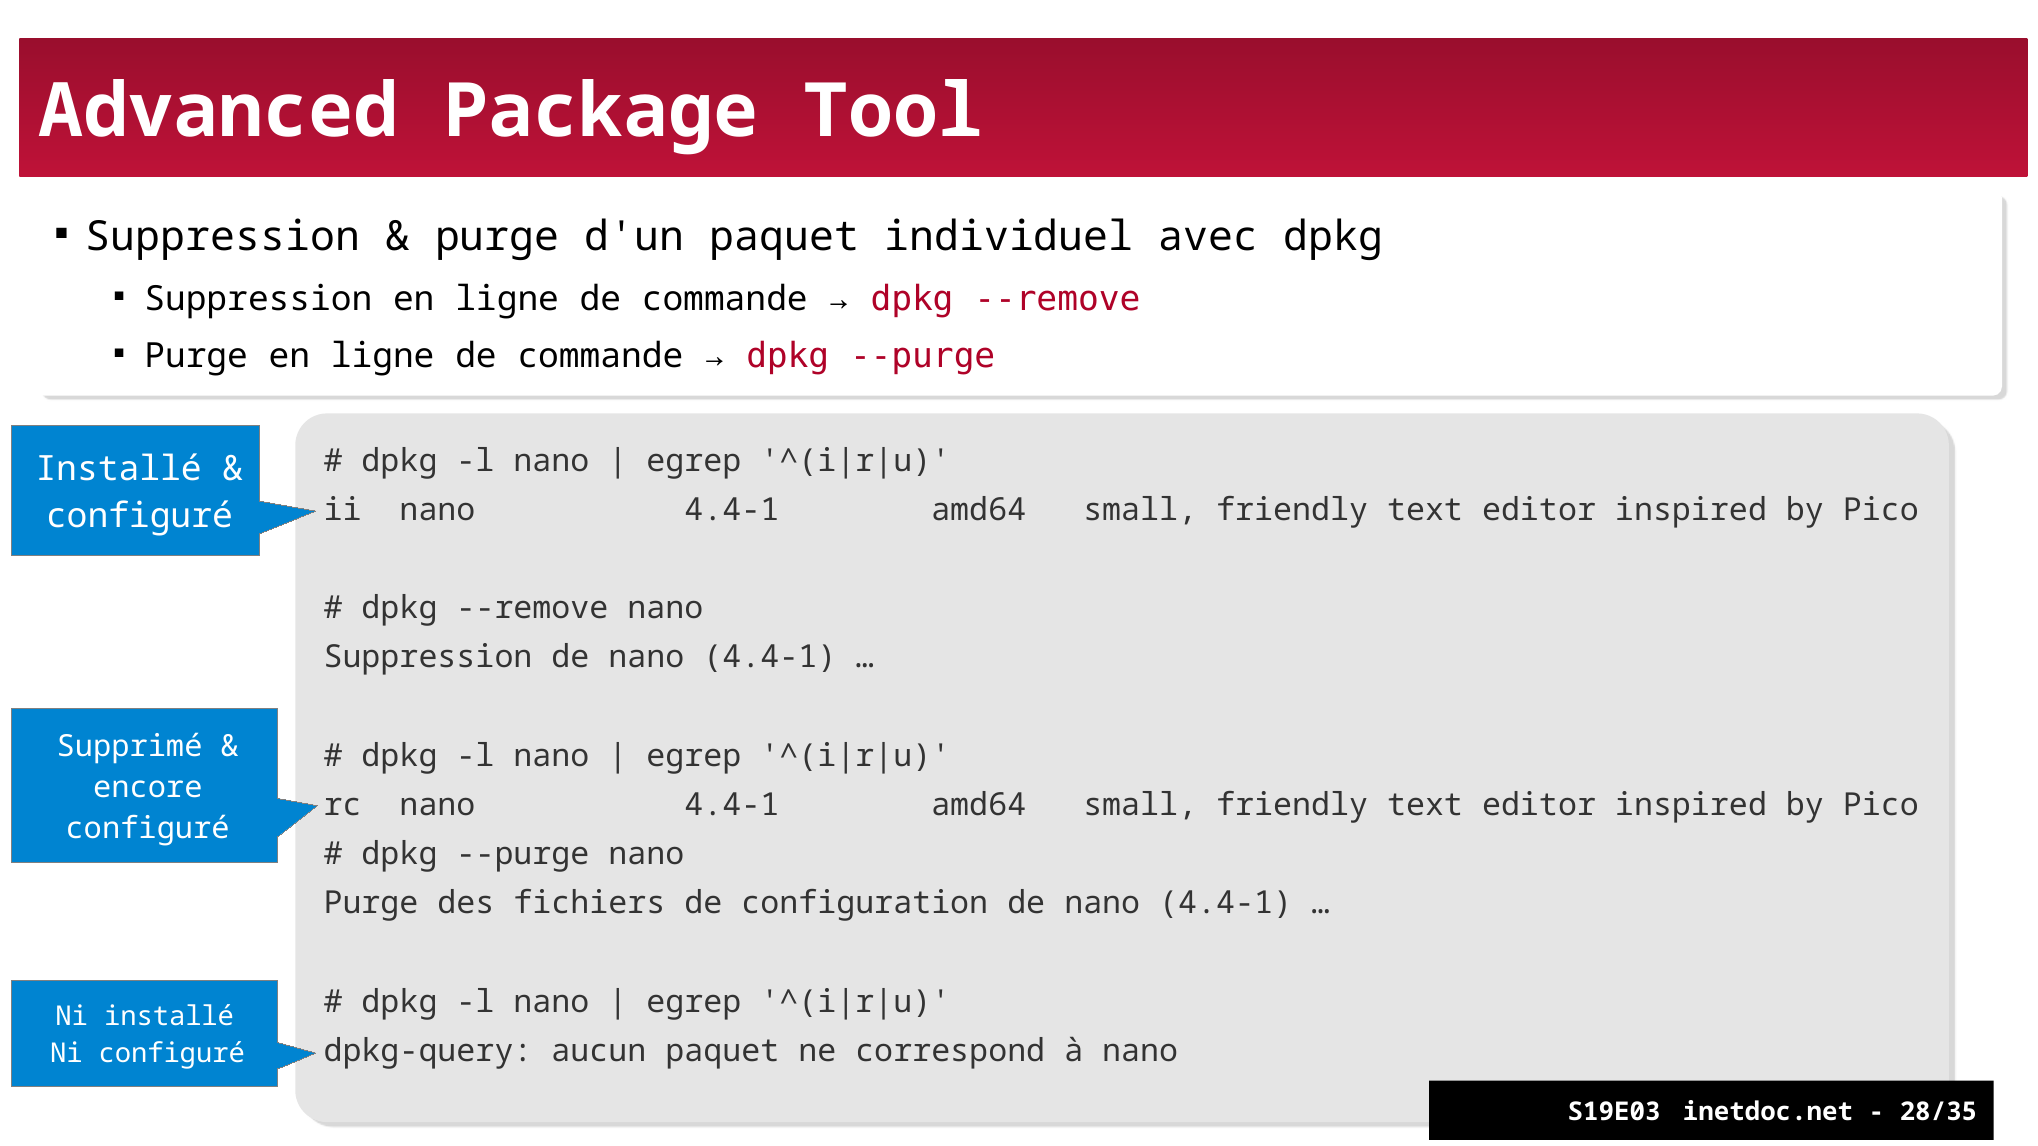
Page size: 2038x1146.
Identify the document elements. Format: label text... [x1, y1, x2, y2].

text_box Installé & configuré [11, 425, 316, 556]
text_box Advanced Package Tool [19, 38, 2028, 177]
text_box Supprimé & encore configuré [11, 708, 318, 863]
text_box S19E03 inetdoc.net - <numéro>/35 [1429, 1080, 1994, 1140]
text_box Suppression & purge d'un paquet individuel avec dpkg Suppression en ligne de commande → dpkg --remove Purge en ligne de commande → dpkg --purge [35, 188, 2003, 396]
text_box Ni installé Ni configuré [11, 980, 316, 1087]
text_box # dpkg -l nano | egrep '^(i|r|u)' ii nano 4.4-1 amd64 small, friendly text editor inspired by Pico # dpkg --remove nano Suppression de nano (4.4-1) … # dpkg -l nano | egrep '^(i|r|u)' rc nano 4.4-1 amd64 small, friendly text editor inspired by Pico # dpkg --purge nano Purge des fichiers de configuration de nano (4.4-1) … # dpkg -l nano | egrep '^(i|r|u)' dpkg-query: aucun paquet ne correspond à nano [295, 413, 1949, 1123]
